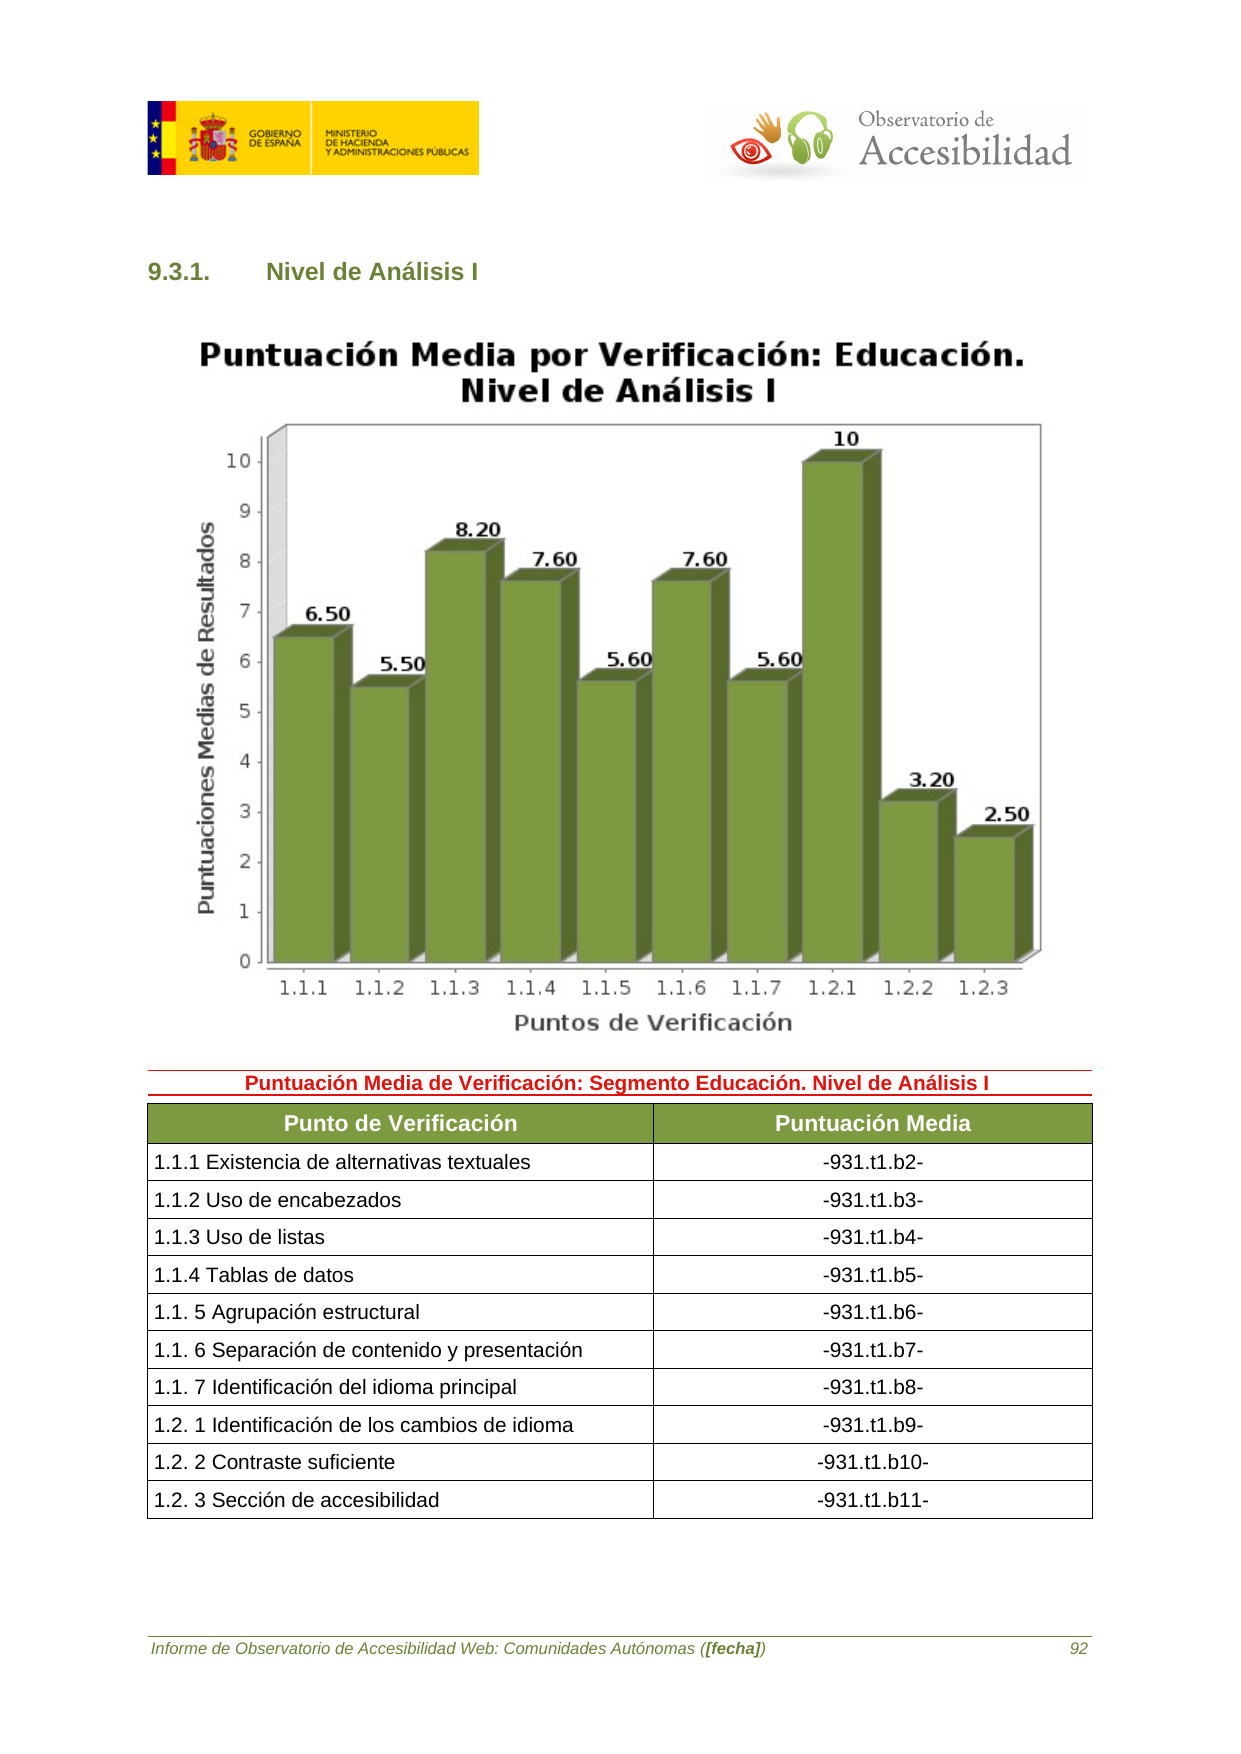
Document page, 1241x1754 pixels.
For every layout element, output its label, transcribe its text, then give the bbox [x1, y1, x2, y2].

table_cell -931.t1.b5- [654, 1256, 1092, 1293]
table_header Punto de Verificación [148, 1104, 653, 1143]
table_cell -931.t1.b11- [654, 1481, 1092, 1518]
table_cell -931.t1.b4- [654, 1219, 1092, 1255]
picture [175, 335, 1059, 1045]
table_cell 1.2. 1 Identificación de los cambios de idioma [148, 1406, 653, 1443]
table_cell 1.1. 5 Agrupación estructural [148, 1294, 653, 1330]
picture [710, 102, 1086, 185]
table_cell -931.t1.b8- [654, 1369, 1092, 1405]
table_cell -931.t1.b3- [654, 1181, 1092, 1218]
table_cell -931.t1.b2- [654, 1144, 1092, 1180]
table_cell 1.2. 2 Contraste suficiente [148, 1444, 653, 1480]
subtitle Nivel de Análisis I [148, 257, 1092, 286]
table_cell -931.t1.b9- [654, 1406, 1092, 1443]
table_cell 1.1. 7 Identificación del idioma principal [148, 1369, 653, 1405]
table_cell 1.2. 3 Sección de accesibilidad [148, 1481, 653, 1518]
table_cell 1.1.2 Uso de encabezados [148, 1181, 653, 1218]
table_cell 1.1. 6 Separación de contenido y presentación [148, 1331, 653, 1368]
table_cell 1.1.3 Uso de listas [148, 1219, 653, 1255]
picture [147, 101, 479, 175]
table_cell -931.t1.b10- [654, 1444, 1092, 1480]
table_cell 1.1.4 Tablas de datos [148, 1256, 653, 1293]
table_header Puntuación Media [654, 1104, 1092, 1143]
text Puntuación Media de Verificación: Segmento Educación. Nivel de Análisis I [148, 1071, 1092, 1094]
table_cell 1.1.1 Existencia de alternativas textuales [148, 1144, 653, 1180]
table_cell -931.t1.b7- [654, 1331, 1092, 1368]
table_cell -931.t1.b6- [654, 1294, 1092, 1330]
